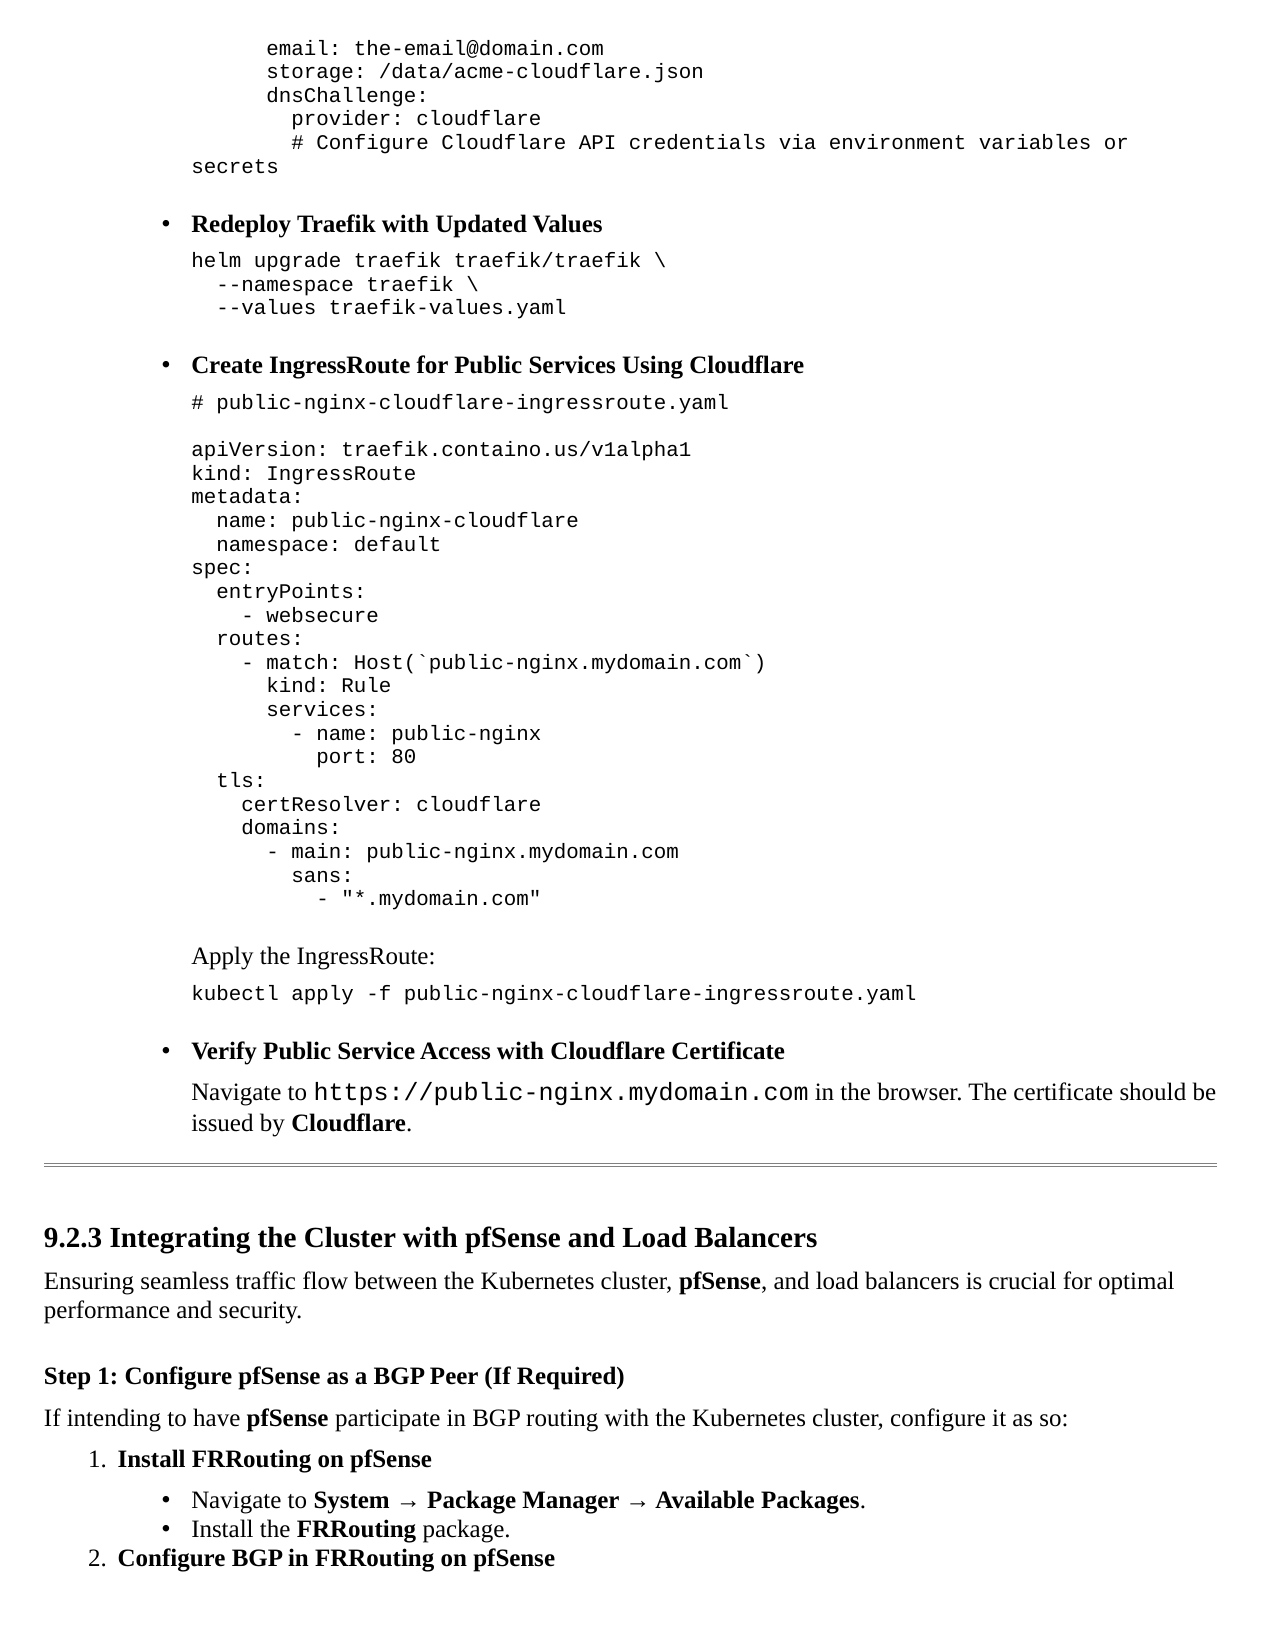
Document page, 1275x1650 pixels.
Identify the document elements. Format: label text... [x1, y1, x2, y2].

list kind: Rule [162, 676, 1217, 699]
list tls: [162, 770, 1217, 794]
list Navigate to https://public-nginx.mydomain.com in the browser. The certificate should be issued by Cloudflare. [162, 1077, 1217, 1137]
list Install FRRouting on pfSense [88, 1444, 1217, 1473]
list Configure BGP in FRRouting on pfSense [88, 1543, 1217, 1571]
list email: the-email@domain.com [162, 37, 1217, 61]
list services: [162, 699, 1217, 723]
list - "*.mydomain.com" [162, 888, 1217, 912]
list sans: [162, 865, 1217, 888]
list - main: public-nginx.mydomain.com [162, 841, 1217, 865]
list namespace: default [162, 534, 1217, 557]
subtitle 9.2.3 Integrating the Cluster with pfSense and Load Balancers [44, 1220, 1217, 1254]
list - match: Host(`public-nginx.mydomain.com`) [162, 652, 1217, 676]
list port: 80 [162, 746, 1217, 770]
list apiVersion: traefik.containo.us/v1alpha1 [162, 439, 1217, 463]
list - name: public-nginx [162, 723, 1217, 746]
text If intending to have pfSense participate in BGP routing with the Kubernetes cluster, configure it as so: [44, 1403, 1217, 1431]
list domains: [162, 817, 1217, 841]
list - websecure [162, 604, 1217, 628]
list Verify Public Service Access with Cloudflare Certificate [162, 1036, 1217, 1064]
list helm upgrade traefik traefik/traefik \ [162, 250, 1217, 274]
list Apply the IngressRoute: [162, 941, 1217, 970]
list --namespace traefik \ [162, 274, 1217, 297]
list Install the FRRouting package. [162, 1514, 1217, 1543]
list kubectl apply -f public-nginx-cloudflare-ingressroute.yaml [162, 983, 1217, 1006]
list provider: cloudflare [162, 108, 1217, 132]
list Redeploy Traefik with Updated Values [162, 209, 1217, 238]
list storage: /data/acme-cloudflare.json [162, 61, 1217, 85]
list kind: IngressRoute [162, 463, 1217, 486]
list # Configure Cloudflare API credentials via environment variables or secrets [162, 132, 1217, 179]
subtitle Step 1: Configure pfSense as a BGP Peer (If Required) [44, 1361, 1217, 1390]
list entryPoints: [162, 581, 1217, 604]
list certResolver: cloudflare [162, 794, 1217, 817]
list name: public-nginx-cloudflare [162, 510, 1217, 534]
list metadata: [162, 486, 1217, 510]
list spec: [162, 557, 1217, 581]
list routes: [162, 628, 1217, 652]
text Ensuring seamless traffic flow between the Kubernetes cluster, pfSense, and load balancers is crucial for optimal performance and security. [44, 1266, 1217, 1324]
list dnsChallenge: [162, 85, 1217, 108]
list --values traefik-values.yaml [162, 297, 1217, 321]
list # public-nginx-cloudflare-ingressroute.yaml [162, 392, 1217, 415]
list Create IngressRoute for Public Services Using Cloudflare [162, 351, 1217, 379]
list Navigate to System → Package Manager → Available Packages. [162, 1485, 1217, 1514]
